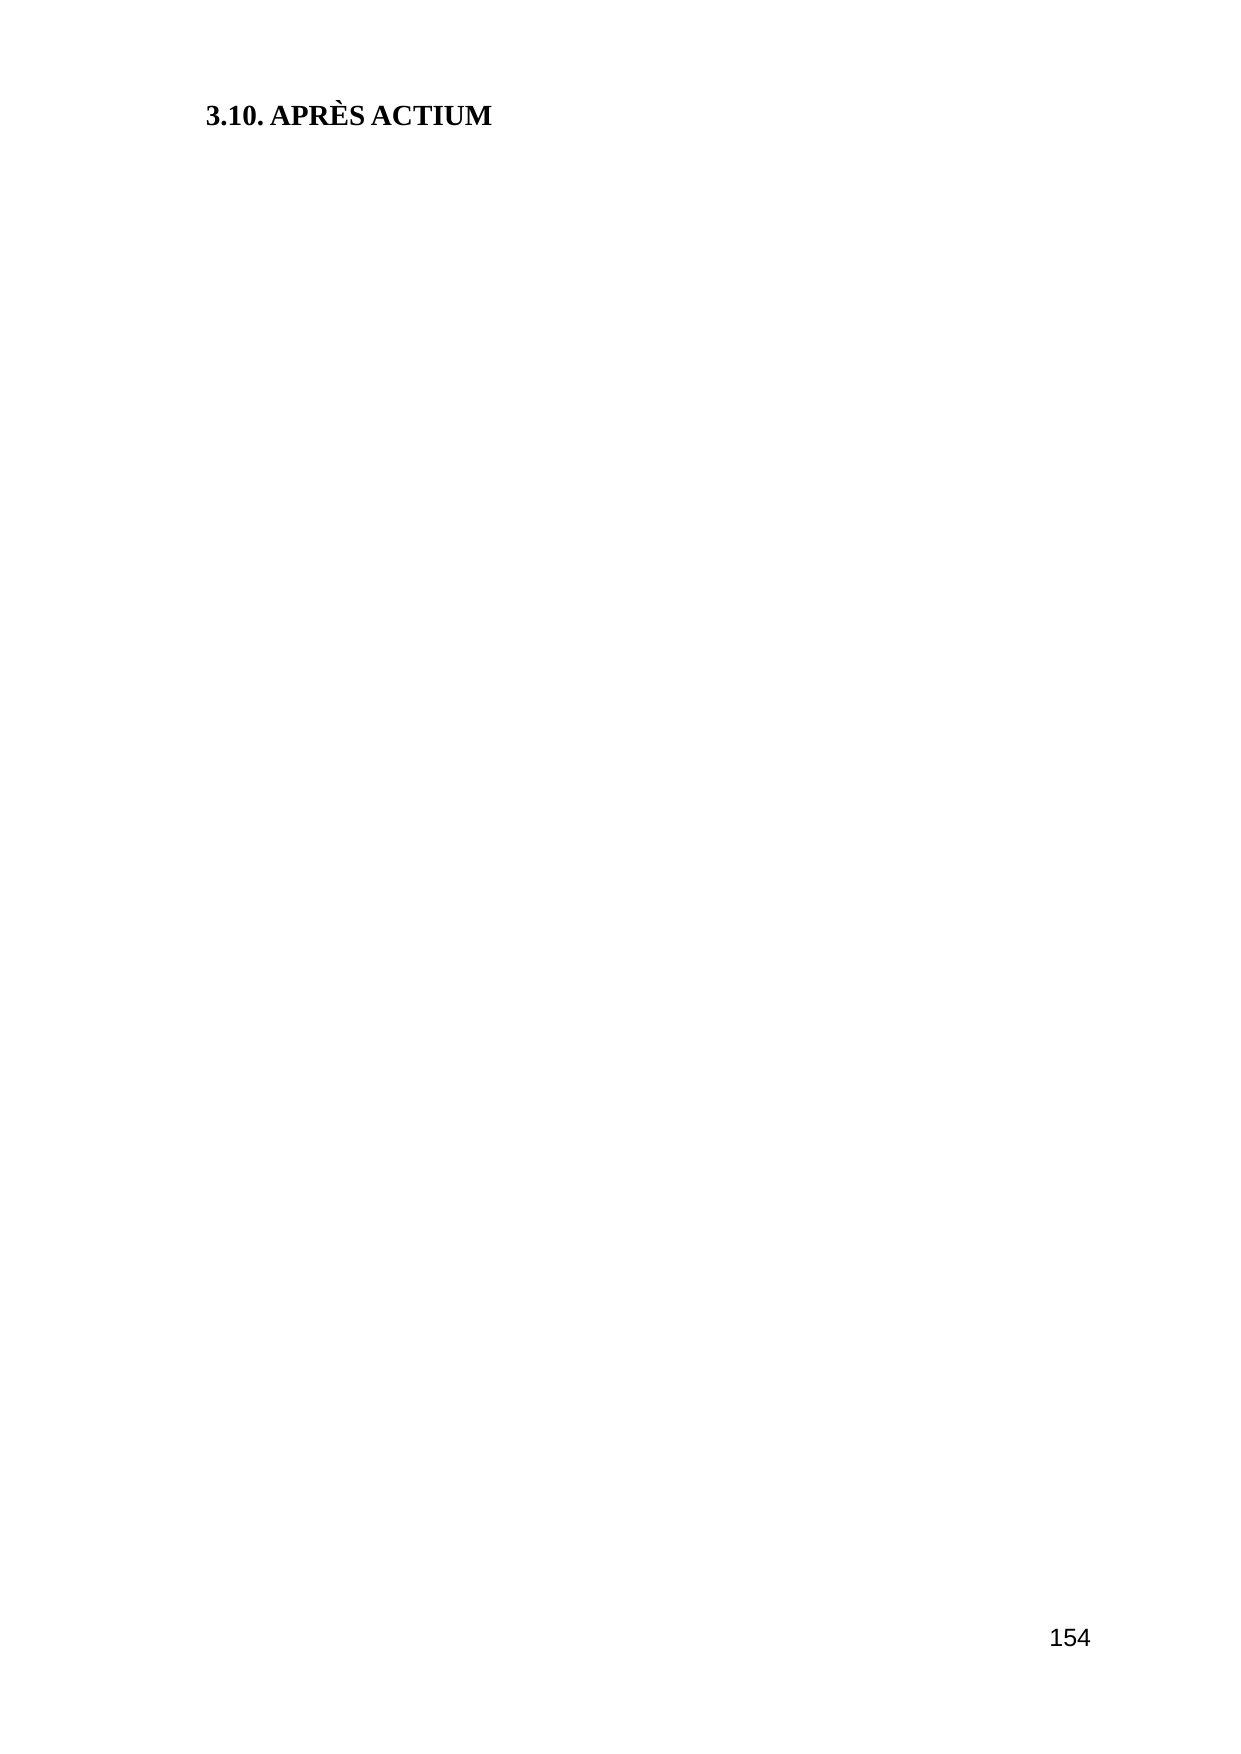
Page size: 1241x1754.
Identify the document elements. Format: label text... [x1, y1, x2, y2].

subtitle 3.10. Après Actium [206, 98, 1091, 132]
